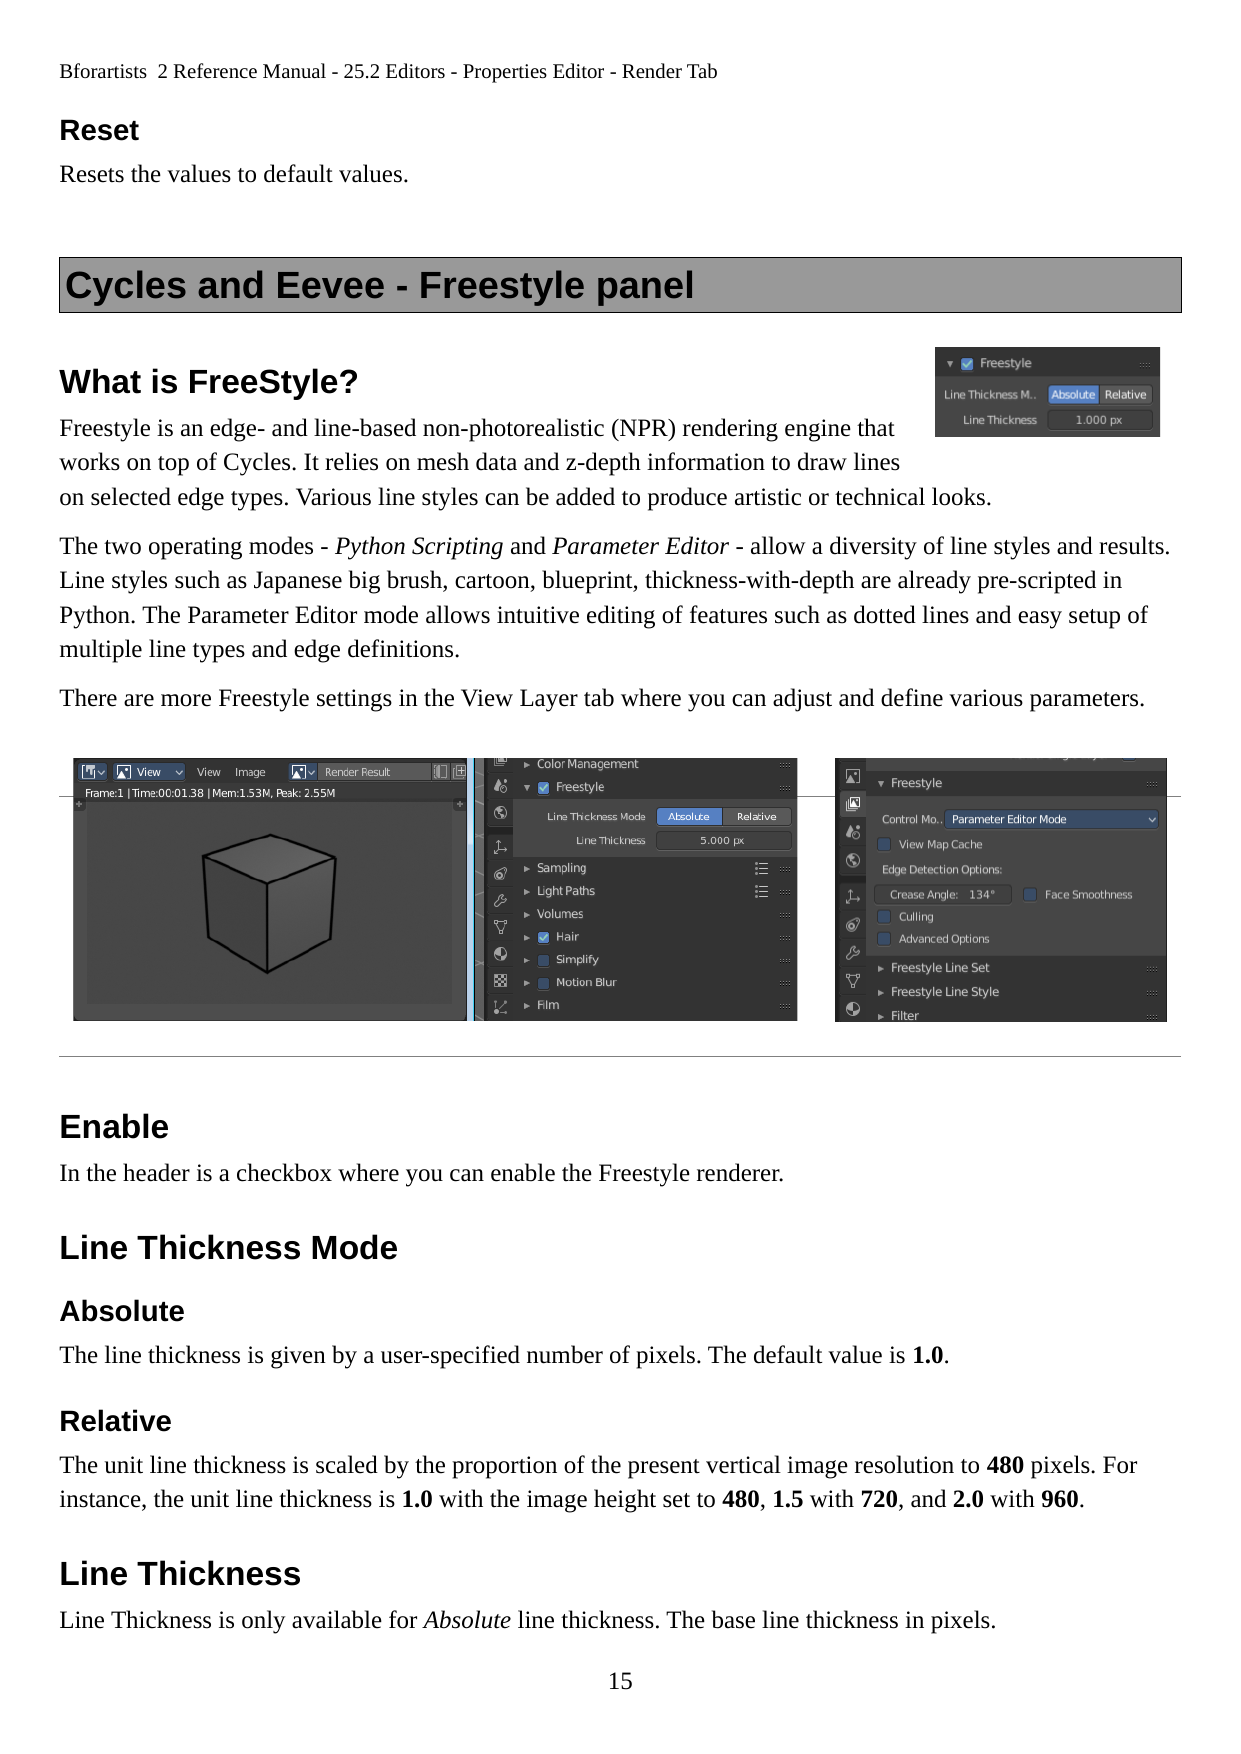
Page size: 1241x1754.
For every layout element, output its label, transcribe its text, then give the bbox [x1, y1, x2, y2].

text Freestyle is an edge- and line-based non-photorealistic (NPR) rendering engine that works on top of Cycles. It relies on mesh data and z-depth information to draw lines on selected edge types. Various line styles can be added to produce artistic or technical looks. [59, 413, 1181, 511]
text Line Thickness is only available for Absolute line thickness. The base line thickness in pixels. [59, 1605, 1181, 1634]
subtitle Reset [59, 113, 1181, 146]
subtitle Line Thickness [59, 1554, 1181, 1593]
text There are more Freestyle settings in the View Layer tab where you can adjust and define various parameters. [59, 683, 1181, 712]
picture [935, 347, 1160, 437]
subtitle Enable [59, 1107, 1181, 1145]
text The line thickness is given by a user-specified number of pixels. The default value is 1.0. [59, 1340, 1181, 1368]
text Resets the values to default values. [59, 159, 1181, 188]
subtitle Relative [59, 1403, 1181, 1437]
text The two operating modes - Python Scripting and Parameter Editor - allow a diversity of line styles and results. Line styles such as Japanese big brush, cartoon, blueprint, thickness-with-depth are already pre-scripted in Python. The Parameter Editor mode allows intuitive editing of features such as dotted lines and easy setup of multiple line types and edge definitions. [59, 531, 1181, 663]
picture [835, 758, 1167, 1022]
picture [73, 758, 798, 1021]
text In the header is a checkbox where you can enable the Freestyle renderer. [59, 1158, 1181, 1187]
subtitle Line Thickness Mode [59, 1228, 1181, 1266]
text The unit line thickness is scaled by the proportion of the present vertical image resolution to 480 pixels. For instance, the unit line thickness is 1.0 with the image height set to 480, 1.5 with 720, and 2.0 with 960. [59, 1450, 1181, 1513]
table_header Cycles and Eevee - Freestyle panel [60, 258, 1181, 312]
subtitle Absolute [59, 1293, 1181, 1327]
subtitle [1160, 362, 1181, 401]
subtitle What is FreeStyle? [59, 362, 935, 401]
